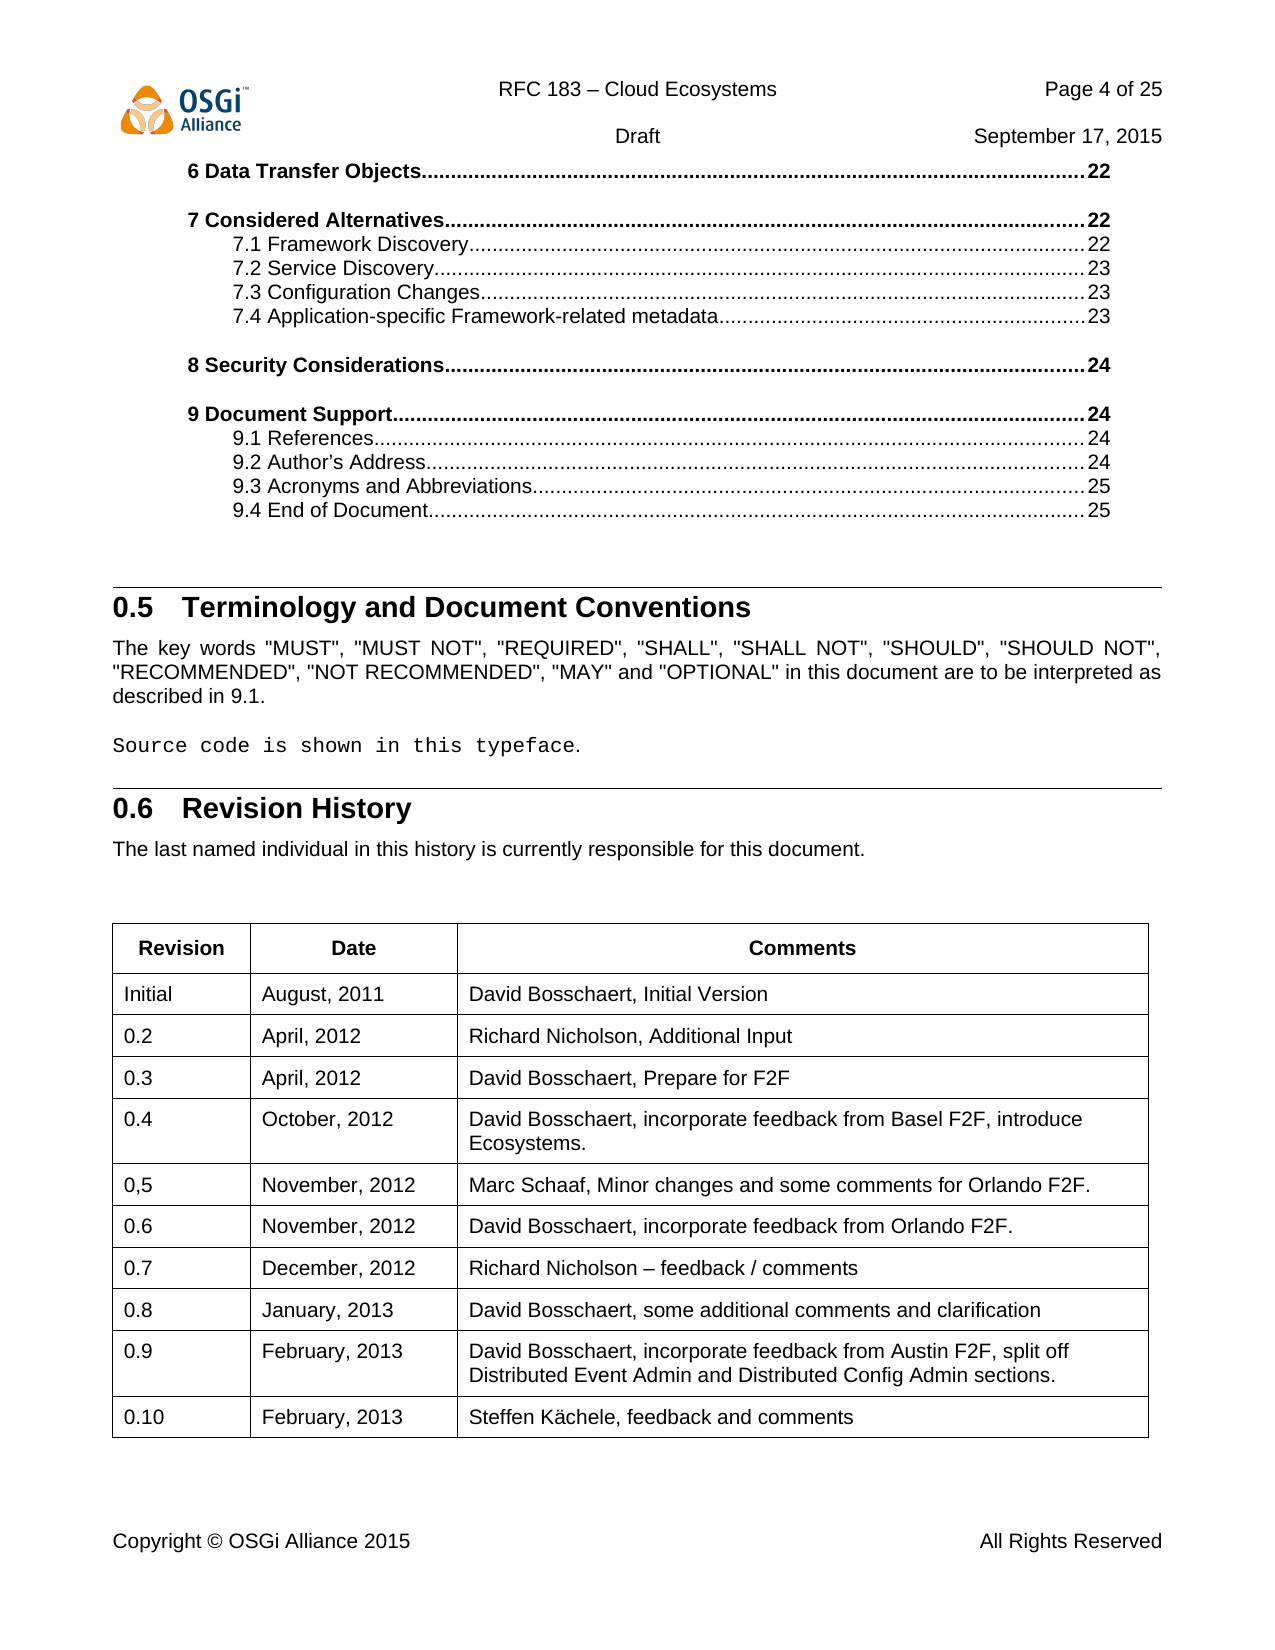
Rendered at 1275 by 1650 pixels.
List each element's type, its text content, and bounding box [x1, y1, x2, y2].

text 7.1 Framework Discovery 22 [232, 232, 1162, 256]
table_cell 0.2 [113, 1015, 250, 1056]
table_cell November, 2012 [251, 1164, 457, 1205]
text Source code is shown in this typeface. [112, 733, 1162, 759]
subtitle Terminology and Document Conventions [112, 588, 1162, 624]
table_cell 0.8 [113, 1289, 250, 1330]
table_cell April, 2012 [251, 1057, 457, 1098]
table_cell 0.7 [113, 1248, 250, 1288]
table_cell 0.6 [113, 1206, 250, 1247]
table_cell Initial [113, 974, 250, 1014]
text The key words "MUST", "MUST NOT", "REQUIRED", "SHALL", "SHALL NOT", "SHOULD", "SHOULD NOT", "RECOMMENDED", "NOT RECOMMENDED", "MAY" and "OPTIONAL" in this document are to be interpreted as described in 1. [112, 636, 1162, 708]
subtitle Revision History [112, 789, 1162, 825]
table_cell Steffen Kächele, feedback and comments [458, 1397, 1148, 1437]
table_cell David Bosschaert, incorporate feedback from Austin F2F, split off Distributed Event Admin and Distributed Config Admin sections. [458, 1331, 1148, 1396]
text 9.3 Acronyms and Abbreviations 25 [232, 473, 1162, 497]
text 7.3 Configuration Changes 23 [232, 280, 1162, 304]
table_cell February, 2013 [251, 1331, 457, 1396]
table_cell 0.9 [113, 1331, 250, 1396]
text 9.1 References 24 [232, 426, 1162, 449]
table_cell Richard Nicholson – feedback / comments [458, 1248, 1148, 1288]
table_cell December, 2012 [251, 1248, 457, 1288]
table_header Date [251, 924, 457, 973]
text 9.2 Author’s Address 24 [232, 449, 1162, 473]
table_cell David Bosschaert, some additional comments and clarification [458, 1289, 1148, 1330]
table_cell 0.10 [113, 1397, 250, 1437]
text 7 Considered Alternatives 22 [187, 208, 1162, 232]
text 6 Data Transfer Objects 22 [187, 159, 1162, 183]
table_cell 0.3 [113, 1057, 250, 1098]
table_cell David Bosschaert, Initial Version [458, 974, 1148, 1014]
text 9 Document Support 24 [187, 402, 1162, 426]
text 7.4 Application-specific Framework-related metadata 23 [232, 304, 1162, 328]
table_cell April, 2012 [251, 1015, 457, 1056]
text 7.2 Service Discovery 23 [232, 256, 1162, 280]
table_cell February, 2013 [251, 1397, 457, 1437]
table_cell November, 2012 [251, 1206, 457, 1247]
table_cell January, 2013 [251, 1289, 457, 1330]
table_cell 0.4 [113, 1099, 250, 1163]
table_cell Marc Schaaf, Minor changes and some comments for Orlando F2F. [458, 1164, 1148, 1205]
table_cell October, 2012 [251, 1099, 457, 1163]
text The last named individual in this history is currently responsible for this document. [112, 837, 1162, 861]
table_cell David Bosschaert, incorporate feedback from Basel F2F, introduce Ecosystems. [458, 1099, 1148, 1163]
picture [113, 78, 257, 142]
table_cell David Bosschaert, Prepare for F2F [458, 1057, 1148, 1098]
table_header Revision [113, 924, 250, 973]
table_cell David Bosschaert, incorporate feedback from Orlando F2F. [458, 1206, 1148, 1247]
text 8 Security Considerations 24 [187, 353, 1162, 377]
table_header Comments [458, 924, 1148, 973]
table_cell August, 2011 [251, 974, 457, 1014]
table_cell 0,5 [113, 1164, 250, 1205]
text 9.4 End of Document 25 [232, 497, 1162, 521]
table_cell Richard Nicholson, Additional Input [458, 1015, 1148, 1056]
